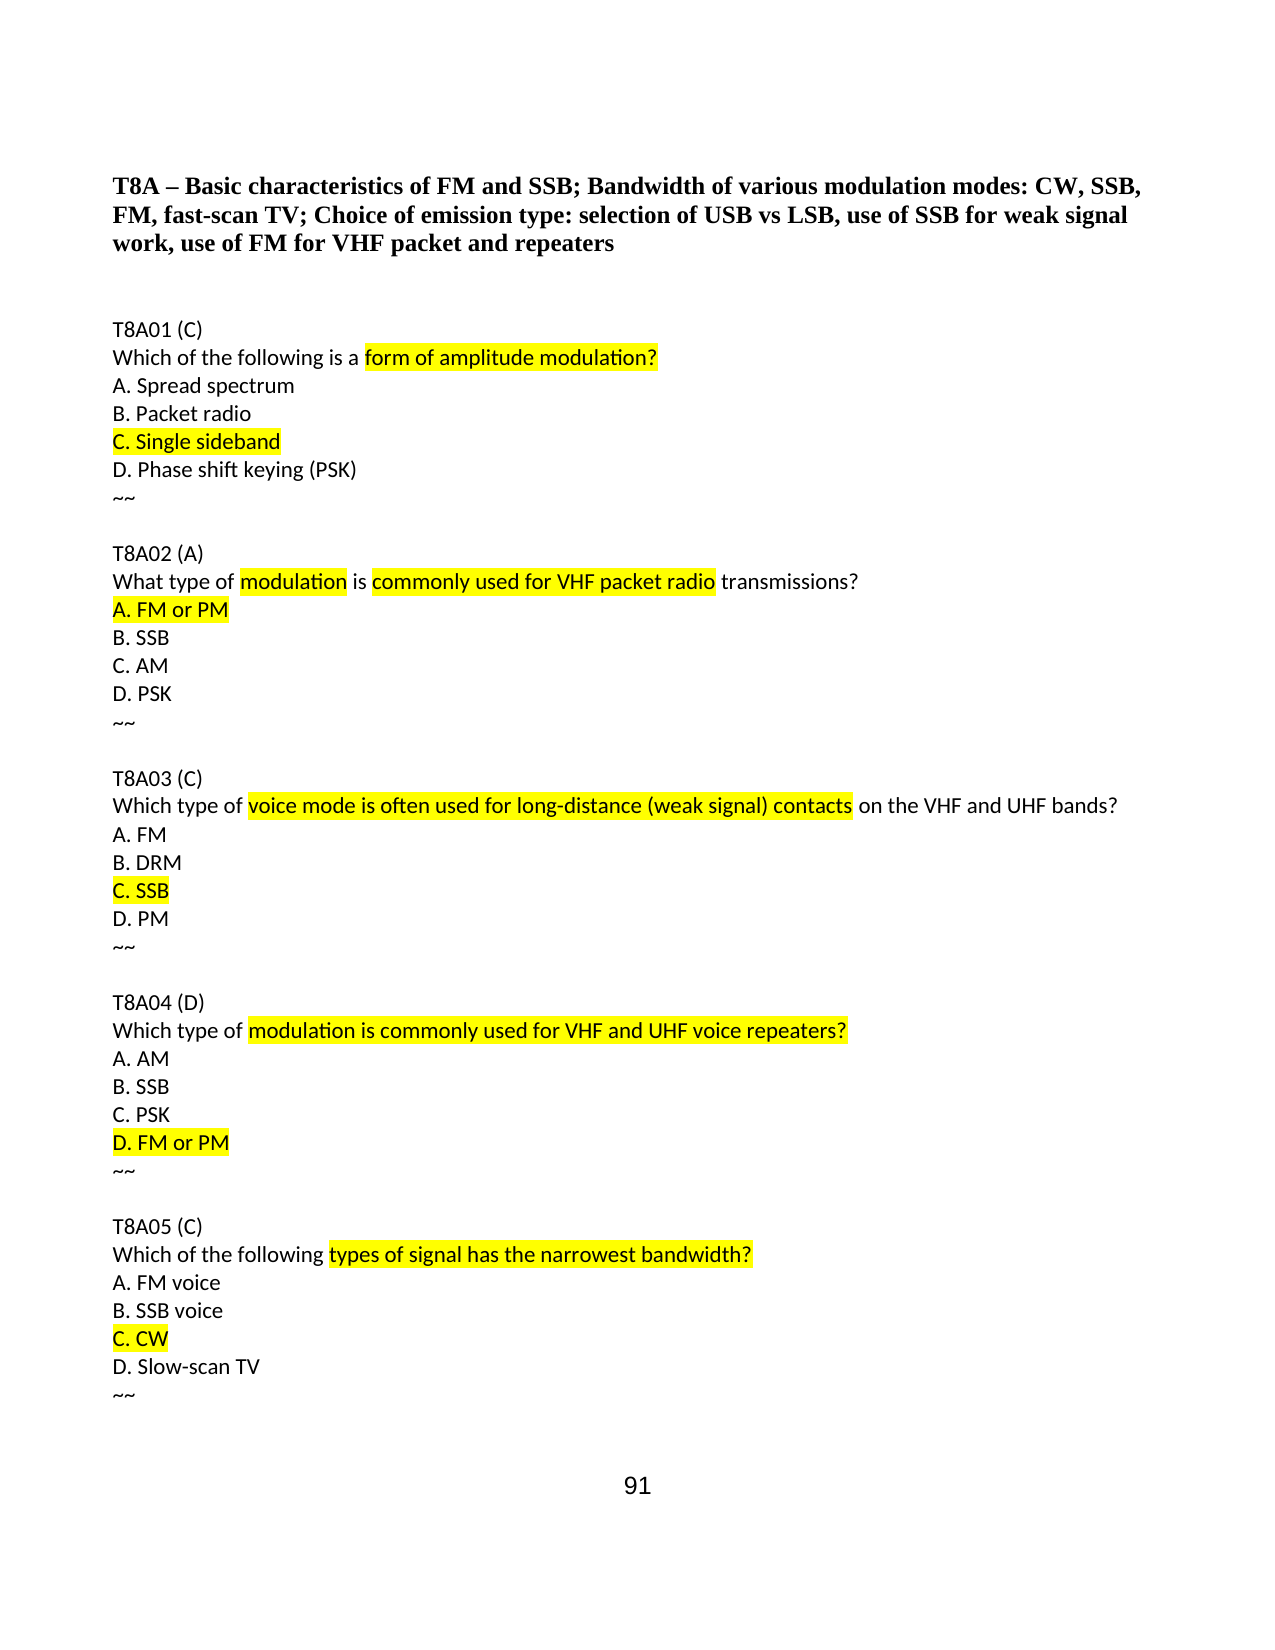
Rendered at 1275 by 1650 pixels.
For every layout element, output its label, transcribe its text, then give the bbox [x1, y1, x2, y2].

text C. PSK [112, 1100, 1162, 1128]
text T8A05 (C) [112, 1212, 1162, 1240]
text C. CW [112, 1324, 1162, 1352]
text D. FM or PM [112, 1128, 1162, 1156]
text A. FM or PM [112, 596, 1162, 623]
text ~~ [112, 483, 1162, 511]
text ~~ [112, 932, 1162, 960]
text C. SSB [112, 876, 1162, 904]
text ~~ [112, 1156, 1162, 1184]
text What type of modulation is commonly used for VHF packet radio transmissions? [112, 567, 1162, 596]
text B. Packet radio [112, 399, 1162, 427]
text C. Single sideband [112, 427, 1162, 455]
text B. SSB [112, 1072, 1162, 1100]
subtitle T8A – Basic characteristics of FM and SSB; Bandwidth of various modulation modes: CW, SSB, FM, fast-scan TV; Choice of emission type: selection of USB vs LSB, use of SSB for weak signal work, use of FM for VHF packet and repeaters [112, 171, 1162, 257]
text T8A01 (C) [112, 315, 1162, 343]
text ~~ [112, 708, 1162, 736]
text Which of the following types of signal has the narrowest bandwidth? [112, 1240, 1162, 1268]
text A. Spread spectrum [112, 371, 1162, 399]
text D. Phase shift keying (PSK) [112, 455, 1162, 483]
text Which of the following is a form of amplitude modulation? [112, 343, 1162, 371]
text A. FM voice [112, 1268, 1162, 1296]
text B. SSB voice [112, 1296, 1162, 1324]
text D. Slow-scan TV [112, 1352, 1162, 1380]
text A. AM [112, 1044, 1162, 1072]
text A. FM [112, 820, 1162, 848]
text B. SSB [112, 623, 1162, 652]
text T8A04 (D) [112, 988, 1162, 1016]
text T8A02 (A) [112, 539, 1162, 567]
text T8A03 (C) [112, 764, 1162, 792]
text ~~ [112, 1380, 1162, 1408]
text Which type of modulation is commonly used for VHF and UHF voice repeaters? [112, 1016, 1162, 1044]
text B. DRM [112, 848, 1162, 876]
text D. PSK [112, 679, 1162, 708]
text D. PM [112, 904, 1162, 932]
text Which type of voice mode is often used for long-distance (weak signal) contacts on the VHF and UHF bands? [112, 792, 1162, 820]
text C. AM [112, 652, 1162, 679]
